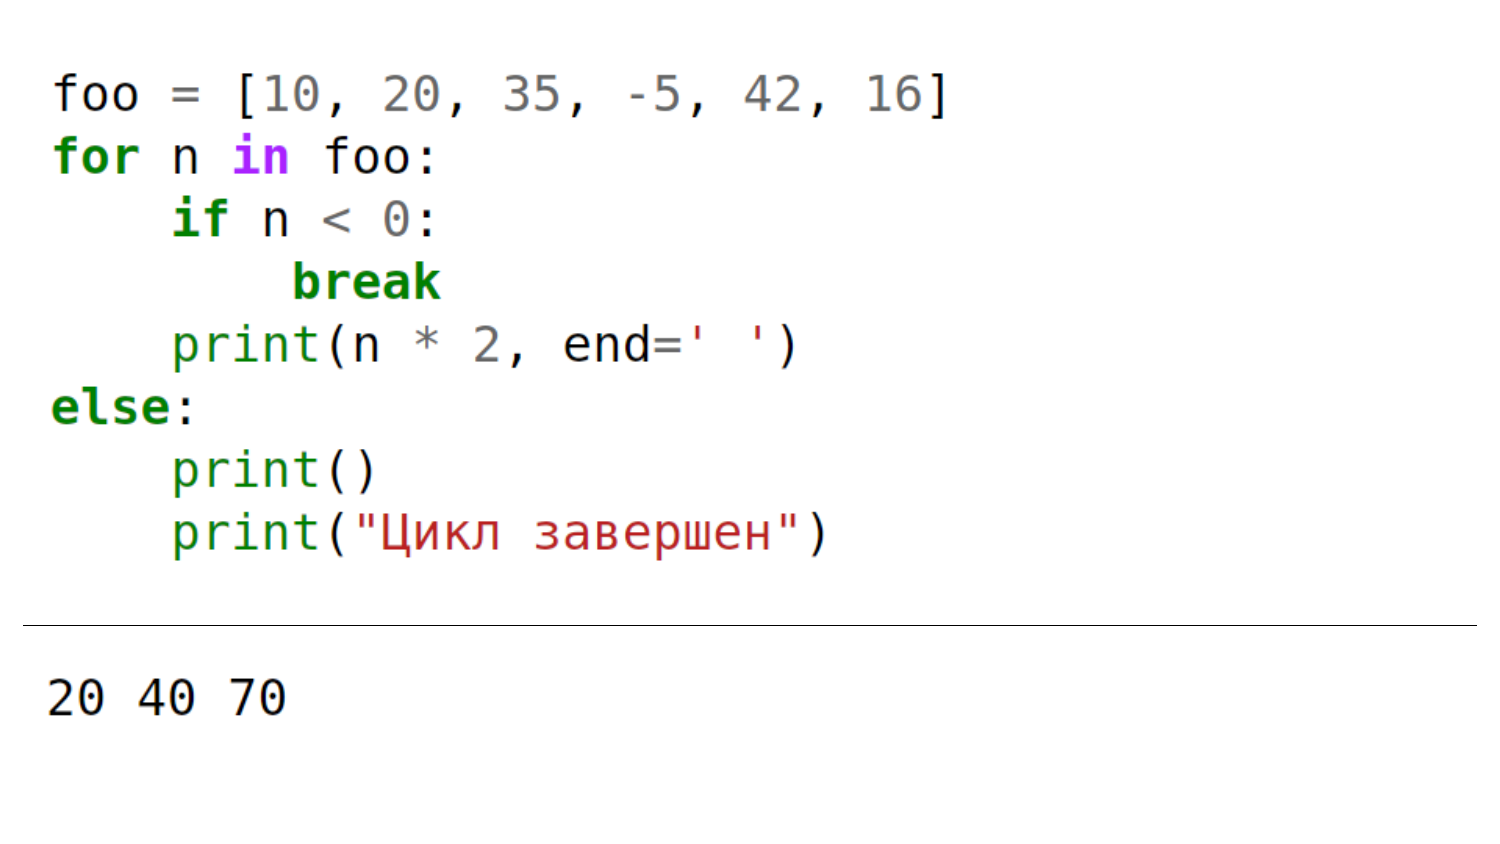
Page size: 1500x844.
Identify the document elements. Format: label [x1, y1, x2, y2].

picture [41, 58, 954, 578]
picture [35, 663, 296, 733]
